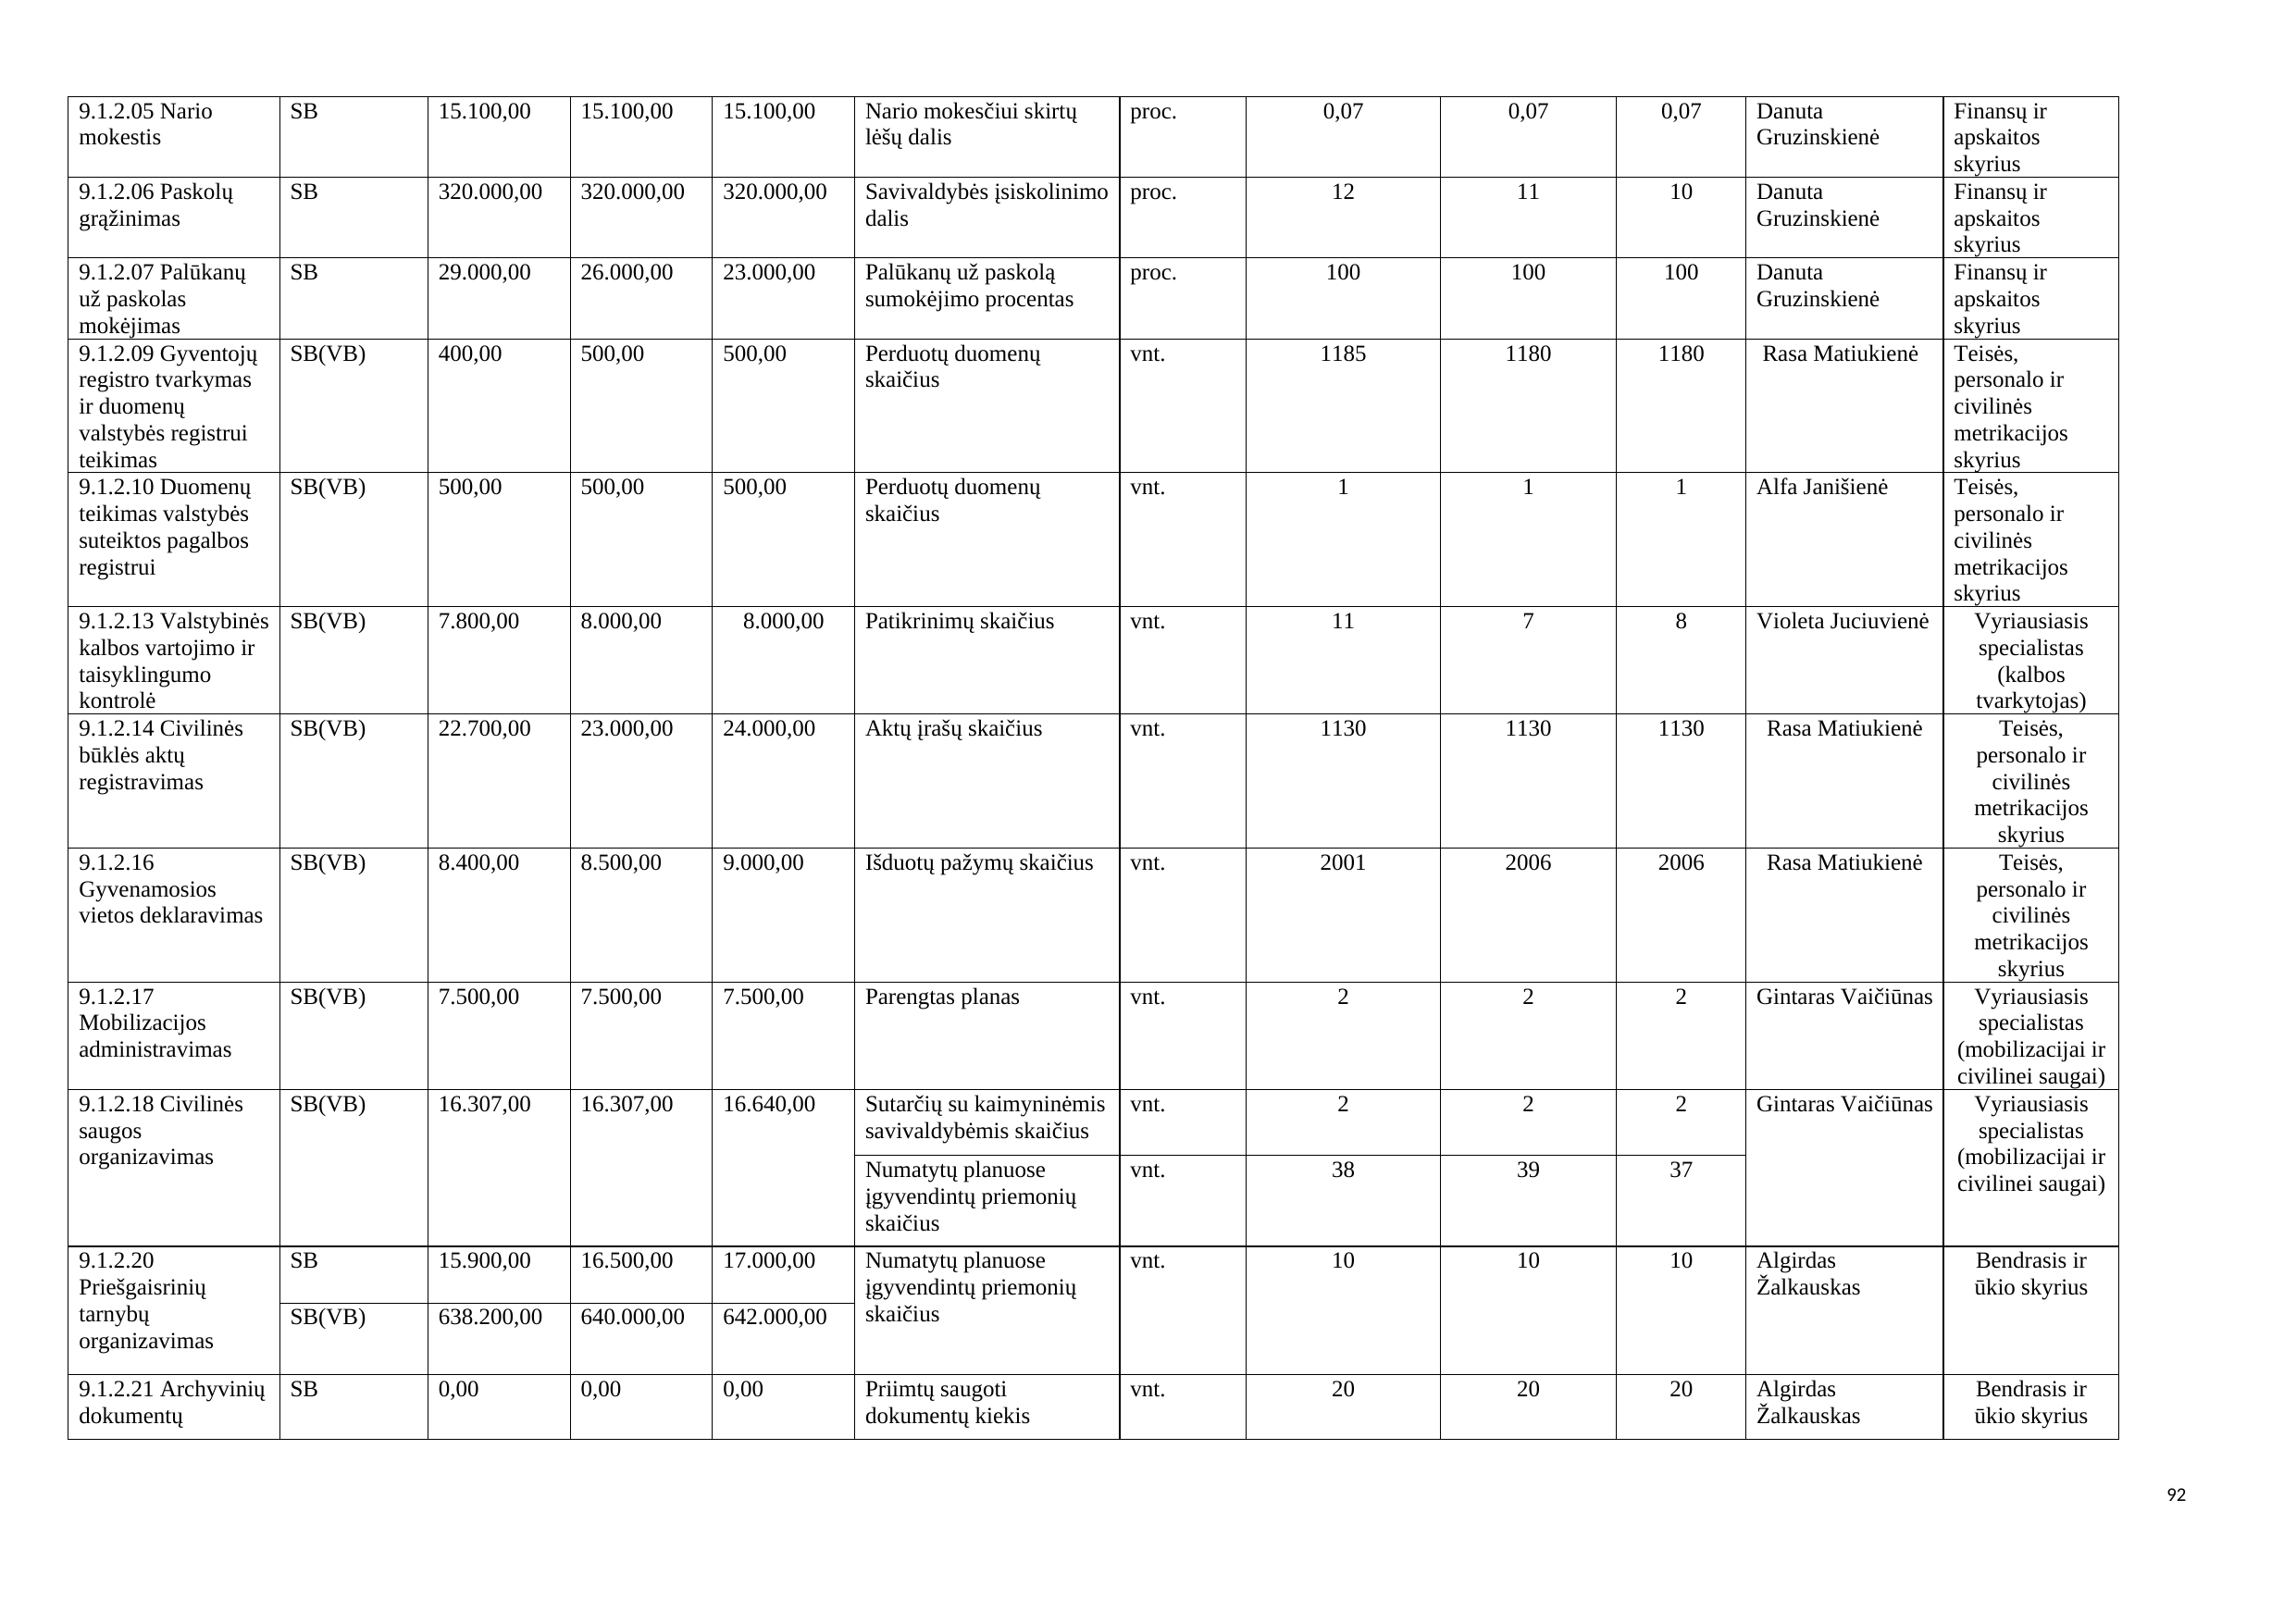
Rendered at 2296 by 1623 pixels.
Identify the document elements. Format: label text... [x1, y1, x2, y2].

table_cell 0,07 [1441, 97, 1616, 177]
table_cell 7.800,00 [428, 607, 570, 713]
table_cell Perduotų duomenų skaičius [855, 340, 1119, 472]
table_cell Perduotų duomenų skaičius [855, 473, 1119, 606]
table_cell Danuta Gruzinskienė [1746, 97, 1942, 177]
table_cell 12 [1247, 178, 1440, 257]
table_cell 8.500,00 [571, 849, 712, 982]
table_cell 10 [1441, 1247, 1616, 1374]
table_cell proc. [1121, 97, 1246, 177]
table_cell 24.000,00 [713, 714, 854, 848]
table_cell 400,00 [428, 340, 570, 472]
table_cell 9.1.2.18 Civilinės saugos organizavimas [68, 1090, 279, 1245]
table_cell 1130 [1247, 714, 1440, 848]
table_cell 100 [1617, 258, 1745, 339]
table_cell 638.200,00 [428, 1304, 570, 1374]
table_cell 1180 [1617, 340, 1745, 472]
table_cell Finansų ir apskaitos skyrius [1944, 258, 2118, 339]
table_cell SB(VB) [280, 340, 428, 472]
table_cell SB(VB) [280, 1090, 428, 1245]
table_cell 20 [1247, 1375, 1440, 1439]
table_cell 16.640,00 [713, 1090, 854, 1245]
table_cell 1180 [1441, 340, 1616, 472]
table_cell 7.500,00 [571, 983, 712, 1089]
table_cell 500,00 [428, 473, 570, 606]
table_cell 2 [1247, 983, 1440, 1089]
table_cell 9.1.2.06 Paskolų grąžinimas [68, 178, 279, 257]
table_cell 9.1.2.09 Gyventojų registro tvarkymas ir duomenų valstybės registrui teikimas [68, 340, 279, 472]
table_cell 9.000,00 [713, 849, 854, 982]
table_cell 2006 [1441, 849, 1616, 982]
table_cell 0,00 [713, 1375, 854, 1439]
table_cell 0,07 [1617, 97, 1745, 177]
table_cell 2 [1441, 1090, 1616, 1155]
table_cell vnt. [1121, 983, 1246, 1089]
table_cell vnt. [1121, 1156, 1246, 1245]
table_cell 2 [1441, 983, 1616, 1089]
table_cell SB(VB) [280, 607, 428, 713]
table_cell 9.1.2.05 Nario mokestis [68, 97, 279, 177]
table_cell 8.000,00 [571, 607, 712, 713]
table_cell vnt. [1121, 340, 1246, 472]
table_cell SB [280, 1375, 428, 1439]
table_cell Bendrasis ir ūkio skyrius [1944, 1375, 2118, 1439]
table_cell 15.100,00 [571, 97, 712, 177]
table_cell 2 [1617, 1090, 1745, 1155]
table_cell Savivaldybės įsiskolinimo dalis [855, 178, 1119, 257]
table_cell Rasa Matiukienė [1746, 340, 1942, 472]
table_cell 8.000,00 [713, 607, 854, 713]
table_cell 9.1.2.17 Mobilizacijos administravimas [68, 983, 279, 1089]
table_cell 22.700,00 [428, 714, 570, 848]
table_cell vnt. [1121, 714, 1246, 848]
table_cell 500,00 [571, 340, 712, 472]
table_cell vnt. [1121, 473, 1246, 606]
table_cell 10 [1617, 1247, 1745, 1374]
table_cell 9.1.2.16 Gyvenamosios vietos deklaravimas [68, 849, 279, 982]
table_cell Nario mokesčiui skirtų lėšų dalis [855, 97, 1119, 177]
table_cell 1130 [1441, 714, 1616, 848]
table_cell Vyriausiasis specialistas (mobilizacijai ir civilinei saugai) [1944, 1090, 2118, 1245]
table_cell Numatytų planuose įgyvendintų priemonių skaičius [855, 1247, 1119, 1374]
table_cell 500,00 [571, 473, 712, 606]
table_cell 8 [1617, 607, 1745, 713]
table_cell Finansų ir apskaitos skyrius [1944, 97, 2118, 177]
table_cell 15.100,00 [713, 97, 854, 177]
table_cell 2 [1247, 1090, 1440, 1155]
table_cell 320.000,00 [428, 178, 570, 257]
table_cell SB [280, 258, 428, 339]
table_cell Danuta Gruzinskienė [1746, 258, 1942, 339]
table_cell Išduotų pažymų skaičius [855, 849, 1119, 982]
table_cell 2006 [1617, 849, 1745, 982]
table_cell Palūkanų už paskolą sumokėjimo procentas [855, 258, 1119, 339]
table_cell Vyriausiasis specialistas (kalbos tvarkytojas) [1944, 607, 2118, 713]
table_cell 29.000,00 [428, 258, 570, 339]
table_cell Numatytų planuose įgyvendintų priemonių skaičius [855, 1156, 1119, 1245]
table_cell 0,00 [571, 1375, 712, 1439]
table_cell vnt. [1121, 1247, 1246, 1374]
table_cell 1 [1247, 473, 1440, 606]
table_cell 1 [1441, 473, 1616, 606]
table_cell Teisės, personalo ir civilinės metrikacijos skyrius [1944, 473, 2118, 606]
table_cell 20 [1441, 1375, 1616, 1439]
table_cell Alfa Janišienė [1746, 473, 1942, 606]
table_cell 8.400,00 [428, 849, 570, 982]
table_cell 26.000,00 [571, 258, 712, 339]
table_cell 7.500,00 [428, 983, 570, 1089]
table_cell SB [280, 178, 428, 257]
table_cell vnt. [1121, 1090, 1246, 1155]
table_cell 9.1.2.14 Civilinės būklės aktų registravimas [68, 714, 279, 848]
table_cell Patikrinimų skaičius [855, 607, 1119, 713]
table_cell 38 [1247, 1156, 1440, 1245]
table_cell 9.1.2.21 Archyvinių dokumentų [68, 1375, 279, 1439]
table_cell 1185 [1247, 340, 1440, 472]
table_cell 23.000,00 [571, 714, 712, 848]
table_cell vnt. [1121, 849, 1246, 982]
table_cell 2001 [1247, 849, 1440, 982]
table_cell Bendrasis ir ūkio skyrius [1944, 1247, 2118, 1374]
table_cell 2 [1617, 983, 1745, 1089]
table_cell Sutarčių su kaimyninėmis savivaldybėmis skaičius [855, 1090, 1119, 1155]
table_cell Rasa Matiukienė [1746, 849, 1942, 982]
table_cell Priimtų saugoti dokumentų kiekis [855, 1375, 1119, 1439]
table_cell Aktų įrašų skaičius [855, 714, 1119, 848]
table_cell 20 [1617, 1375, 1745, 1439]
table_cell vnt. [1121, 1375, 1246, 1439]
table_cell 7 [1441, 607, 1616, 713]
table_cell SB [280, 97, 428, 177]
table_cell 0,07 [1247, 97, 1440, 177]
table_cell Teisės, personalo ir civilinės metrikacijos skyrius [1944, 714, 2118, 848]
table_cell SB(VB) [280, 473, 428, 606]
table_cell SB(VB) [280, 1304, 428, 1374]
table_cell vnt. [1121, 607, 1246, 713]
table_cell 320.000,00 [713, 178, 854, 257]
table_cell 100 [1247, 258, 1440, 339]
table_cell 15.900,00 [428, 1247, 570, 1302]
table_cell Parengtas planas [855, 983, 1119, 1089]
table_cell 23.000,00 [713, 258, 854, 339]
table_cell 9.1.2.07 Palūkanų už paskolas mokėjimas [68, 258, 279, 339]
table_cell 11 [1441, 178, 1616, 257]
table_cell SB(VB) [280, 849, 428, 982]
table_cell Gintaras Vaičiūnas [1746, 983, 1942, 1089]
table_cell 11 [1247, 607, 1440, 713]
table_cell 1130 [1617, 714, 1745, 848]
table_cell SB(VB) [280, 983, 428, 1089]
table_cell Teisės, personalo ir civilinės metrikacijos skyrius [1944, 849, 2118, 982]
table_cell SB [280, 1247, 428, 1302]
table_cell 16.307,00 [571, 1090, 712, 1245]
table_cell 37 [1617, 1156, 1745, 1245]
table_cell Finansų ir apskaitos skyrius [1944, 178, 2118, 257]
table_cell Rasa Matiukienė [1746, 714, 1942, 848]
table_cell 320.000,00 [571, 178, 712, 257]
table_cell Algirdas Žalkauskas [1746, 1247, 1942, 1374]
table_cell 500,00 [713, 340, 854, 472]
table_cell 640.000,00 [571, 1304, 712, 1374]
table_cell 15.100,00 [428, 97, 570, 177]
table_cell Teisės, personalo ir civilinės metrikacijos skyrius [1944, 340, 2118, 472]
table_cell 16.500,00 [571, 1247, 712, 1302]
table_cell 9.1.2.20 Priešgaisrinių tarnybų organizavimas [68, 1247, 279, 1374]
table_cell 100 [1441, 258, 1616, 339]
table_cell 1 [1617, 473, 1745, 606]
table_cell Gintaras Vaičiūnas [1746, 1090, 1942, 1245]
table_cell 0,00 [428, 1375, 570, 1439]
table_cell 17.000,00 [713, 1247, 854, 1302]
table_cell Danuta Gruzinskienė [1746, 178, 1942, 257]
table_cell Violeta Juciuvienė [1746, 607, 1942, 713]
table_cell 642.000,00 [713, 1304, 854, 1374]
table_cell 500,00 [713, 473, 854, 606]
table_cell 16.307,00 [428, 1090, 570, 1245]
table_cell proc. [1121, 178, 1246, 257]
table_cell 39 [1441, 1156, 1616, 1245]
table_cell 10 [1617, 178, 1745, 257]
table_cell Vyriausiasis specialistas (mobilizacijai ir civilinei saugai) [1944, 983, 2118, 1089]
table_cell SB(VB) [280, 714, 428, 848]
table_cell 9.1.2.13 Valstybinės kalbos vartojimo ir taisyklingumo kontrolė [68, 607, 279, 713]
table_cell Algirdas Žalkauskas [1746, 1375, 1942, 1439]
table_cell 10 [1247, 1247, 1440, 1374]
table_cell 9.1.2.10 Duomenų teikimas valstybės suteiktos pagalbos registrui [68, 473, 279, 606]
table_cell 7.500,00 [713, 983, 854, 1089]
table_cell proc. [1121, 258, 1246, 339]
